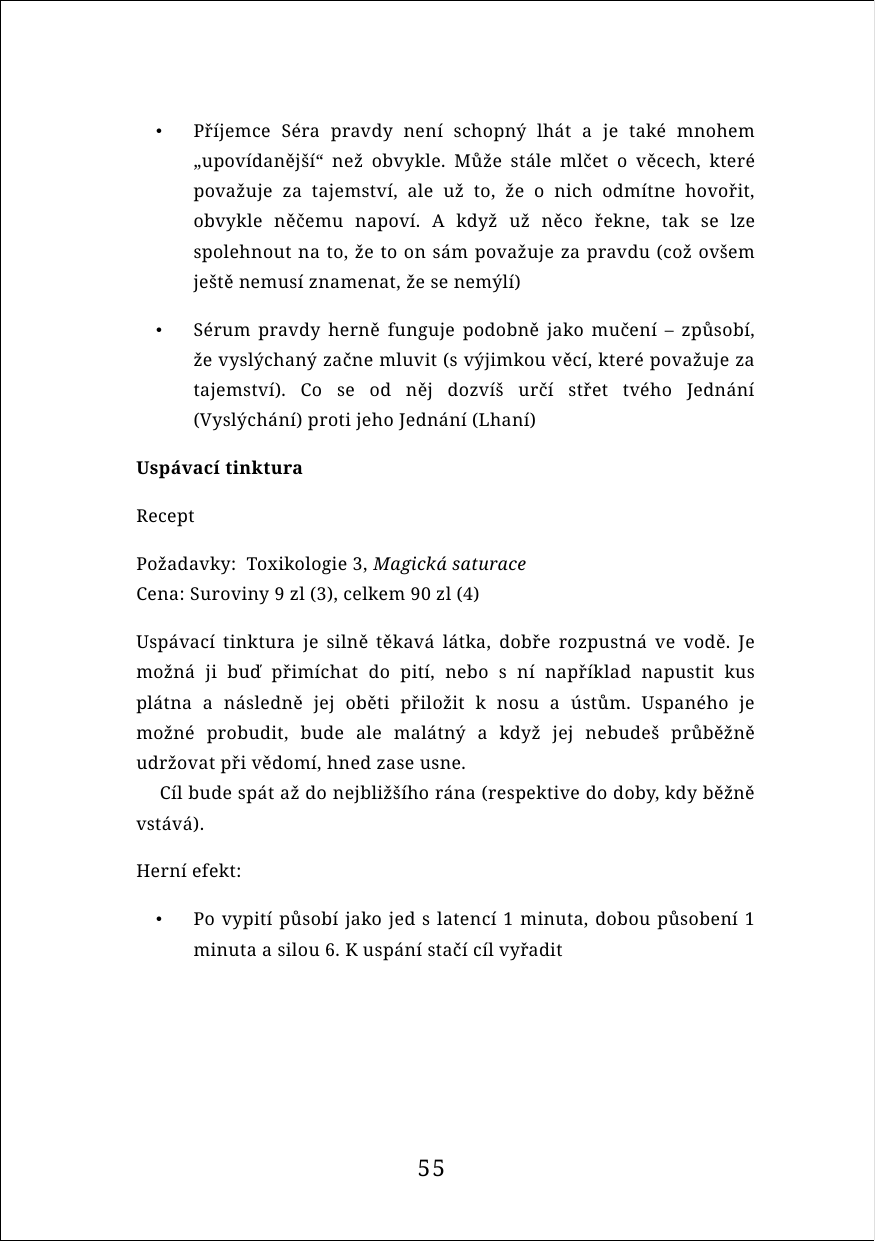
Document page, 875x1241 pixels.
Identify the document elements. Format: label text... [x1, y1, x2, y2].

list Příjemce Séra pravdy není schopný lhát a je také mnohem „upovídanější“ než obvykle. Může stále mlčet o věcech, které považuje za tajemství, ale už to, že o nich odmítne hovořit, obvykle něčemu napoví. A když už něco řekne, tak se lze spolehnout na to, že to on sám považuje za pravdu (což ovšem ještě nemusí znamenat, že se nemýlí) [156, 118, 756, 293]
list Po vypití působí jako jed s latencí 1 minuta, dobou působení 1 minuta a silou 6. K uspání stačí cíl vyřadit [156, 907, 756, 961]
text Herní efekt: [136, 859, 756, 883]
text Uspávací tinktura je silně těkavá látka, dobře rozpustná ve vodě. Je možná ji buď přimíchat do pití, nebo s ní například napustit kus plátna a následně jej oběti přiložit k nosu a ústům. Uspaného je možné probudit, bude ale malátný a když jej nebudeš průběžně udržovat při vědomí, hned zase usne. Cíl bude spát až do nejbližšího rána (respektive do doby, kdy běžně vstává). [136, 630, 756, 835]
text Recept [136, 504, 756, 528]
text Uspávací tinktura [136, 456, 756, 480]
text Požadavky: Toxikologie 3, Magická saturace Cena: Suroviny 9 zl (3), celkem 90 zl (4) [136, 552, 756, 606]
list Sérum pravdy herně funguje podobně jako mučení – způsobí, že vyslýchaný začne mluvit (s výjimkou věcí, které považuje za tajemství). Co se od něj dozvíš určí střet tvého Jednání (Vyslýchání) proti jeho Jednání (Lhaní) [156, 317, 756, 432]
